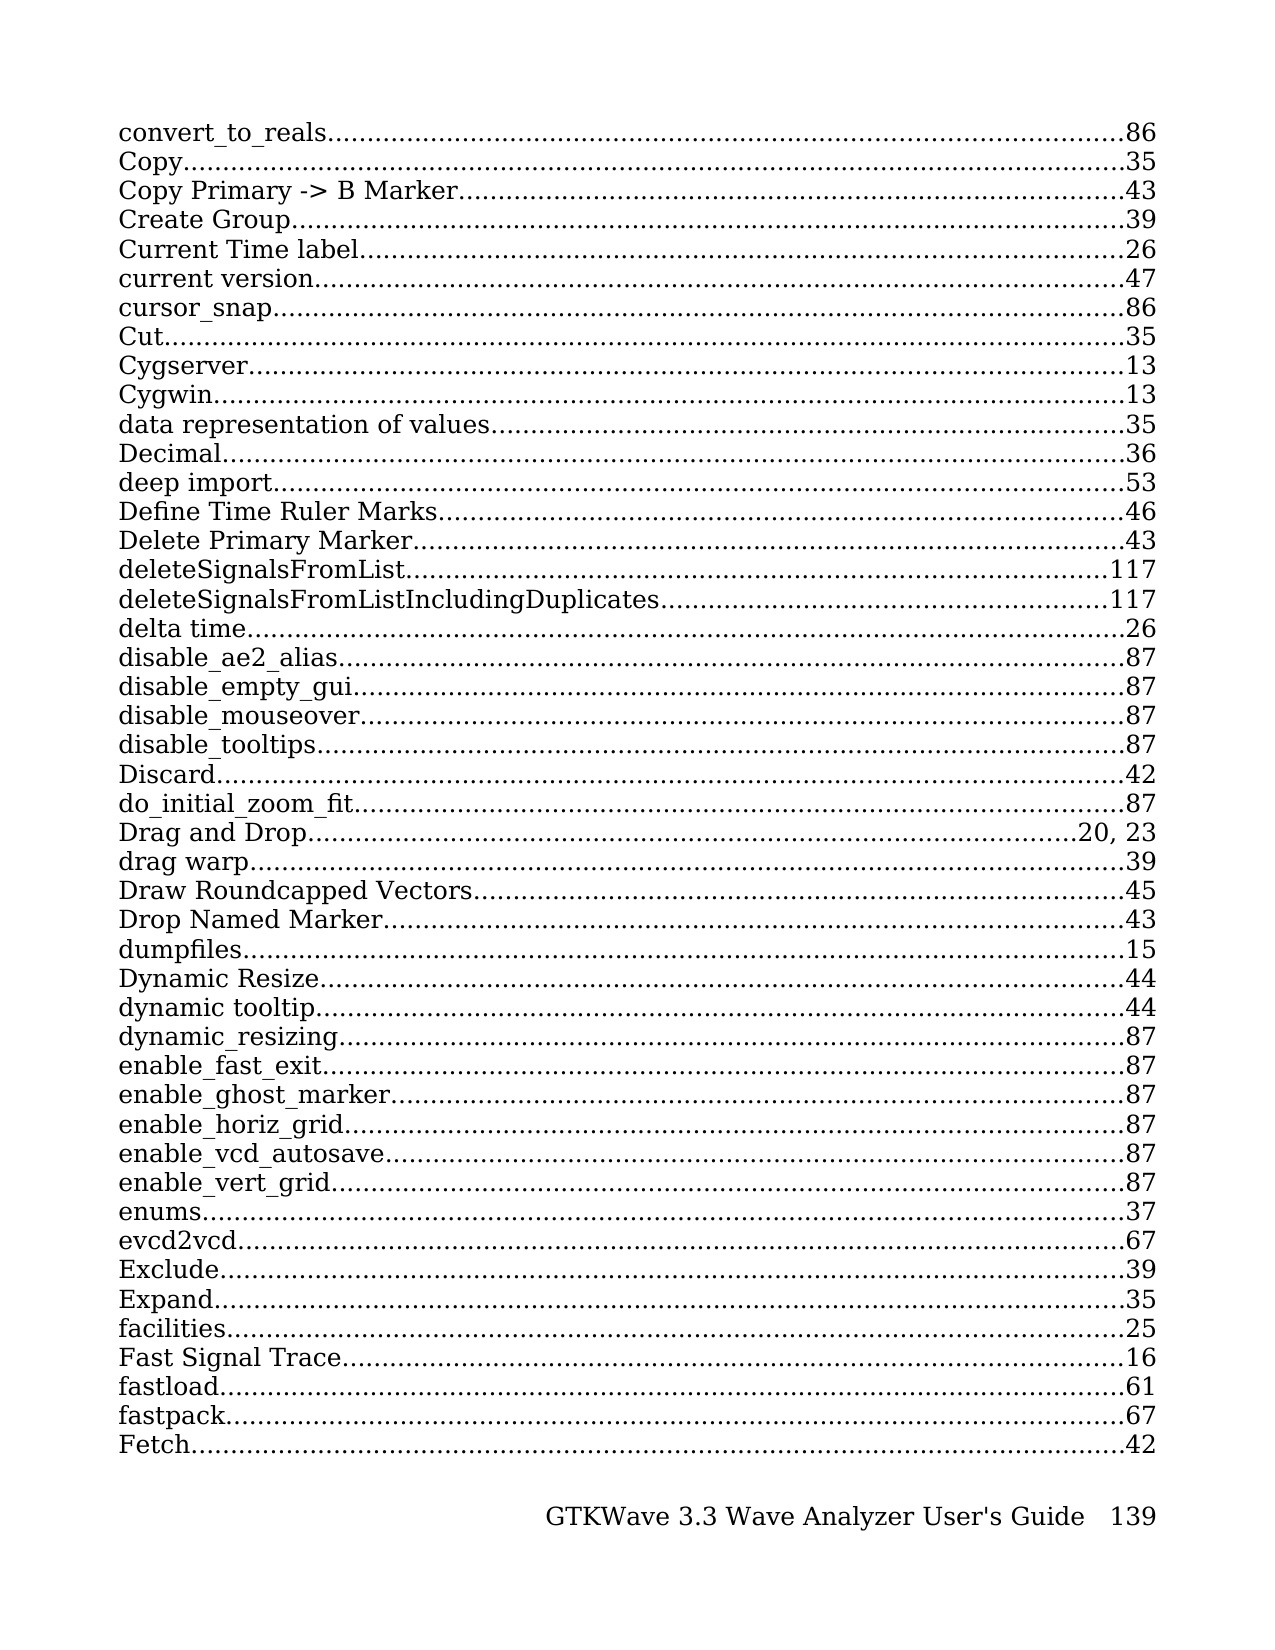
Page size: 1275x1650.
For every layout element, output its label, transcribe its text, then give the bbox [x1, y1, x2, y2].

text evcd2vcd 67 [118, 1226, 1157, 1256]
text Copy Primary -> B Marker 43 [118, 176, 1157, 206]
text Fetch 42 [118, 1431, 1157, 1460]
text cursor_snap 86 [118, 293, 1157, 322]
text Discard 42 [118, 760, 1157, 789]
text fastload 61 [118, 1372, 1157, 1401]
text facilities 25 [118, 1314, 1157, 1343]
text Copy 35 [118, 147, 1157, 176]
text Exclude 39 [118, 1256, 1157, 1285]
text dumpfiles 15 [118, 935, 1157, 964]
text dynamic_resizing 87 [118, 1022, 1157, 1051]
text Create Group 39 [118, 206, 1157, 235]
text delta time 26 [118, 614, 1157, 643]
text Fast Signal Trace 16 [118, 1343, 1157, 1372]
text deleteSignalsFromListIncludingDuplicates 117 [118, 585, 1157, 614]
text fastpack 67 [118, 1401, 1157, 1431]
text Cut 35 [118, 322, 1157, 351]
text Current Time label 26 [118, 235, 1157, 264]
text disable_empty_gui 87 [118, 672, 1157, 701]
text deleteSignalsFromList 117 [118, 556, 1157, 585]
text convert_to_reals 86 [118, 118, 1157, 147]
text Define Time Ruler Marks 46 [118, 497, 1157, 526]
text enable_horiz_grid 87 [118, 1110, 1157, 1139]
text disable_mouseover 87 [118, 701, 1157, 731]
text Cygwin 13 [118, 381, 1157, 410]
text Decimal 36 [118, 439, 1157, 468]
text Drag and Drop 20, 23 [118, 818, 1157, 847]
text Dynamic Resize 44 [118, 964, 1157, 993]
text dynamic tooltip 44 [118, 993, 1157, 1022]
text enable_vcd_autosave 87 [118, 1139, 1157, 1168]
text do_initial_zoom_fit 87 [118, 789, 1157, 818]
text enums 37 [118, 1197, 1157, 1226]
text disable_tooltips 87 [118, 731, 1157, 760]
text enable_vert_grid 87 [118, 1168, 1157, 1197]
text Expand 35 [118, 1285, 1157, 1314]
text Delete Primary Marker 43 [118, 526, 1157, 556]
text drag warp 39 [118, 847, 1157, 876]
text current version 47 [118, 264, 1157, 293]
text Draw Roundcapped Vectors 45 [118, 876, 1157, 906]
text enable_fast_exit 87 [118, 1051, 1157, 1081]
text Cygserver 13 [118, 351, 1157, 381]
text enable_ghost_marker 87 [118, 1081, 1157, 1110]
text data representation of values 35 [118, 410, 1157, 439]
text disable_ae2_alias 87 [118, 643, 1157, 672]
text deep import 53 [118, 468, 1157, 497]
text Drop Named Marker 43 [118, 906, 1157, 935]
